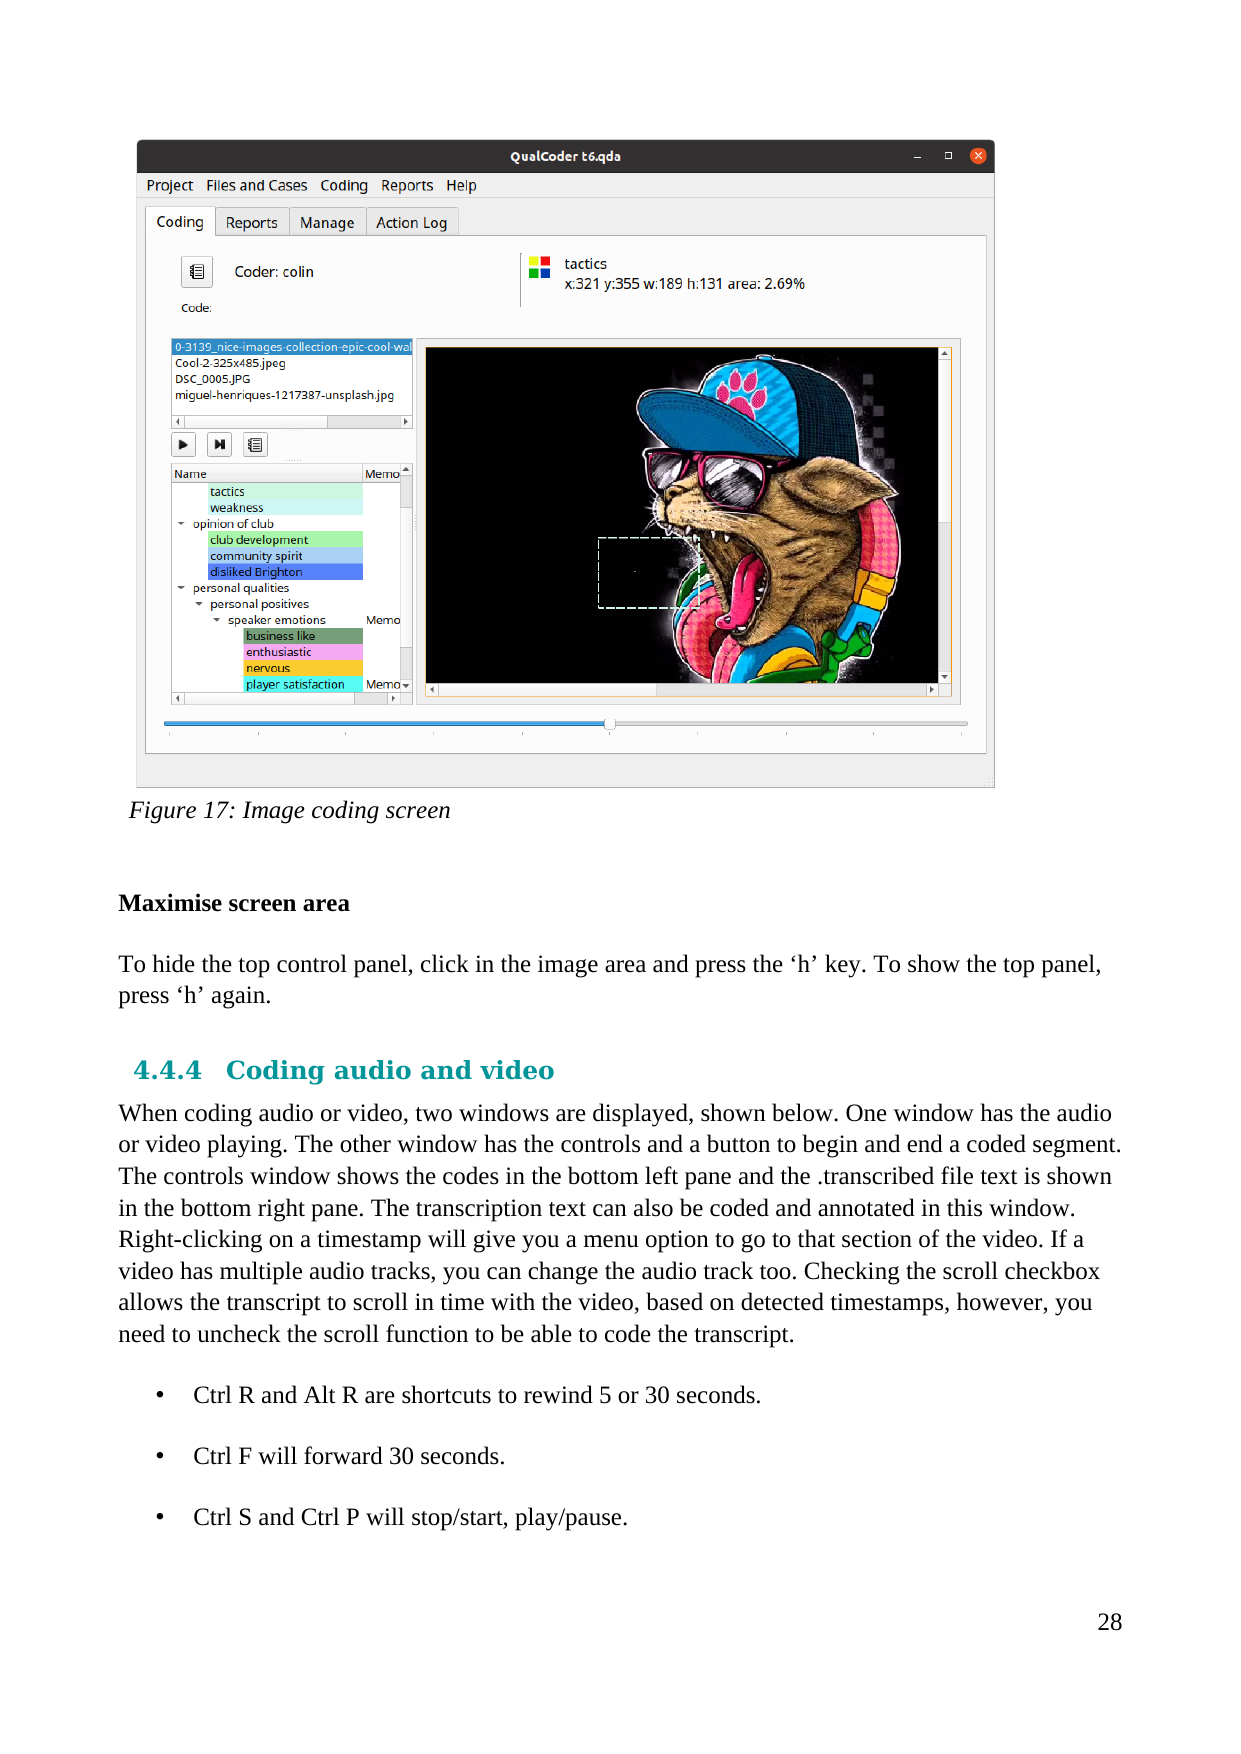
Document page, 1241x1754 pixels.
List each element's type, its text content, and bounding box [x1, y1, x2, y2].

text [128, 120, 1002, 132]
list Ctrl S and Ctrl P will stop/start, play/pause. [156, 1502, 1122, 1531]
subtitle Coding audio and video [124, 1056, 1122, 1085]
picture [128, 132, 1003, 796]
list Ctrl R and Alt R are shortcuts to rewind 5 or 30 seconds. [156, 1380, 1122, 1409]
text When coding audio or video, two windows are displayed, shown below. One window has the audio or video playing. The other window has the controls and a button to begin and end a coded segment. The controls window shows the codes in the bottom left pane and the .transcribed file text is shown in the bottom right pane. The transcription text can also be coded and annotated in this window. Right-clicking on a timestamp will give you a menu option to go to that section of the video. If a video has multiple audio tracks, you can change the audio track too. Checking the scroll checkbox allows the transcript to scroll in time with the video, based on detected timestamps, however, you need to uncheck the scroll function to be able to code the transcript. [118, 1098, 1122, 1348]
text Figure 17: Image coding screen [128, 796, 1002, 824]
text Maximise screen area [118, 888, 1122, 917]
list Ctrl F will forward 30 seconds. [156, 1441, 1122, 1470]
text To hide the top control panel, click in the image area and press the ‘h’ key. To show the top panel, press ‘h’ again. [118, 949, 1122, 1009]
